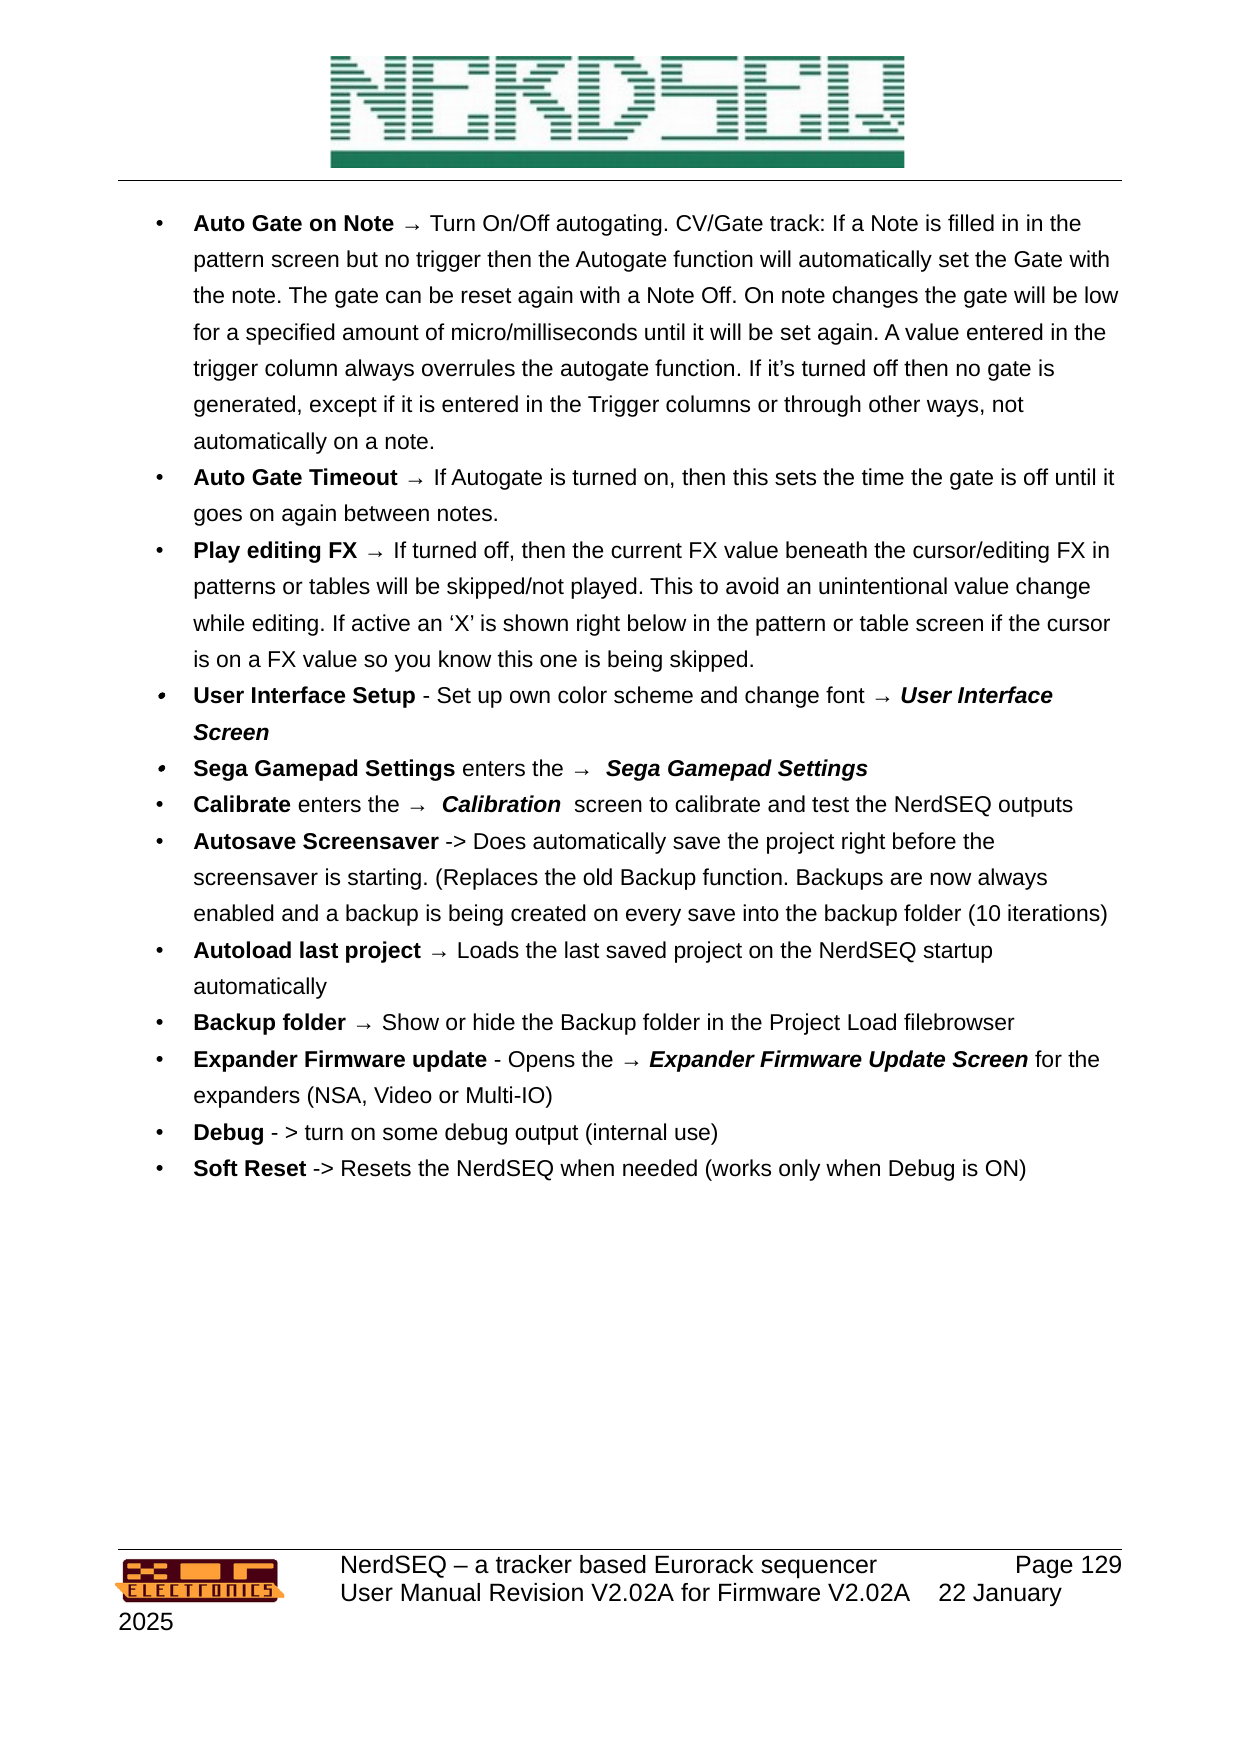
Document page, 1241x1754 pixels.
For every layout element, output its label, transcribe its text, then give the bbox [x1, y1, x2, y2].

list Backup folder → Show or hide the Backup folder in the Project Load filebrowser [156, 1009, 1122, 1036]
list Auto Gate Timeout → If Autogate is turned on, then this sets the time the gate is off until it goes on again between notes. [156, 464, 1122, 527]
picture [330, 56, 905, 168]
list Soft Reset -> Resets the NerdSEQ when needed (works only when Debug is ON) [156, 1155, 1122, 1181]
list Sega Gamepad Settings enters the → Sega Gamepad Settings [156, 755, 1122, 781]
list Expander Firmware update - Opens the → Expander Firmware Update Screen for the expanders (NSA, Video or Multi-IO) [156, 1046, 1122, 1108]
list Calibrate enters the → Calibration screen to calibrate and test the NerdSEQ outputs [156, 791, 1122, 818]
list Autoload last project → Loads the last saved project on the NerdSEQ startup automatically [156, 937, 1122, 999]
list Play editing FX → If turned off, then the current FX value beneath the cursor/editing FX in patterns or tables will be skipped/not played. This to avoid an unintentional value change while editing. If active an ‘X’ is shown right below in the pattern or table screen if the cursor is on a FX value so you know this one is being skipped. [156, 537, 1122, 672]
list Debug - > turn on some debug output (internal use) [156, 1118, 1122, 1145]
list Auto Gate on Note → Turn On/Off autogating. CV/Gate track: If a Note is filled in in the pattern screen but no trigger then the Autogate function will automatically set the Gate with the note. The gate can be reset again with a Note Off. On note changes the gate will be low for a specified amount of micro/milliseconds until it will be set again. A value entered in the trigger column always overrules the autogate function. If it’s turned off then no gate is generated, except if it is entered in the Trigger columns or through other ways, not automatically on a note. [156, 209, 1122, 454]
list Autosave Screensaver -> Does automatically save the project right before the screensaver is starting. (Replaces the old Backup function. Backups are now always enabled and a backup is being created on every save into the backup folder (10 iterations) [156, 828, 1122, 927]
picture [115, 1555, 285, 1605]
list User Interface Setup - Set up own color scheme and change font → User Interface Screen [156, 682, 1122, 745]
